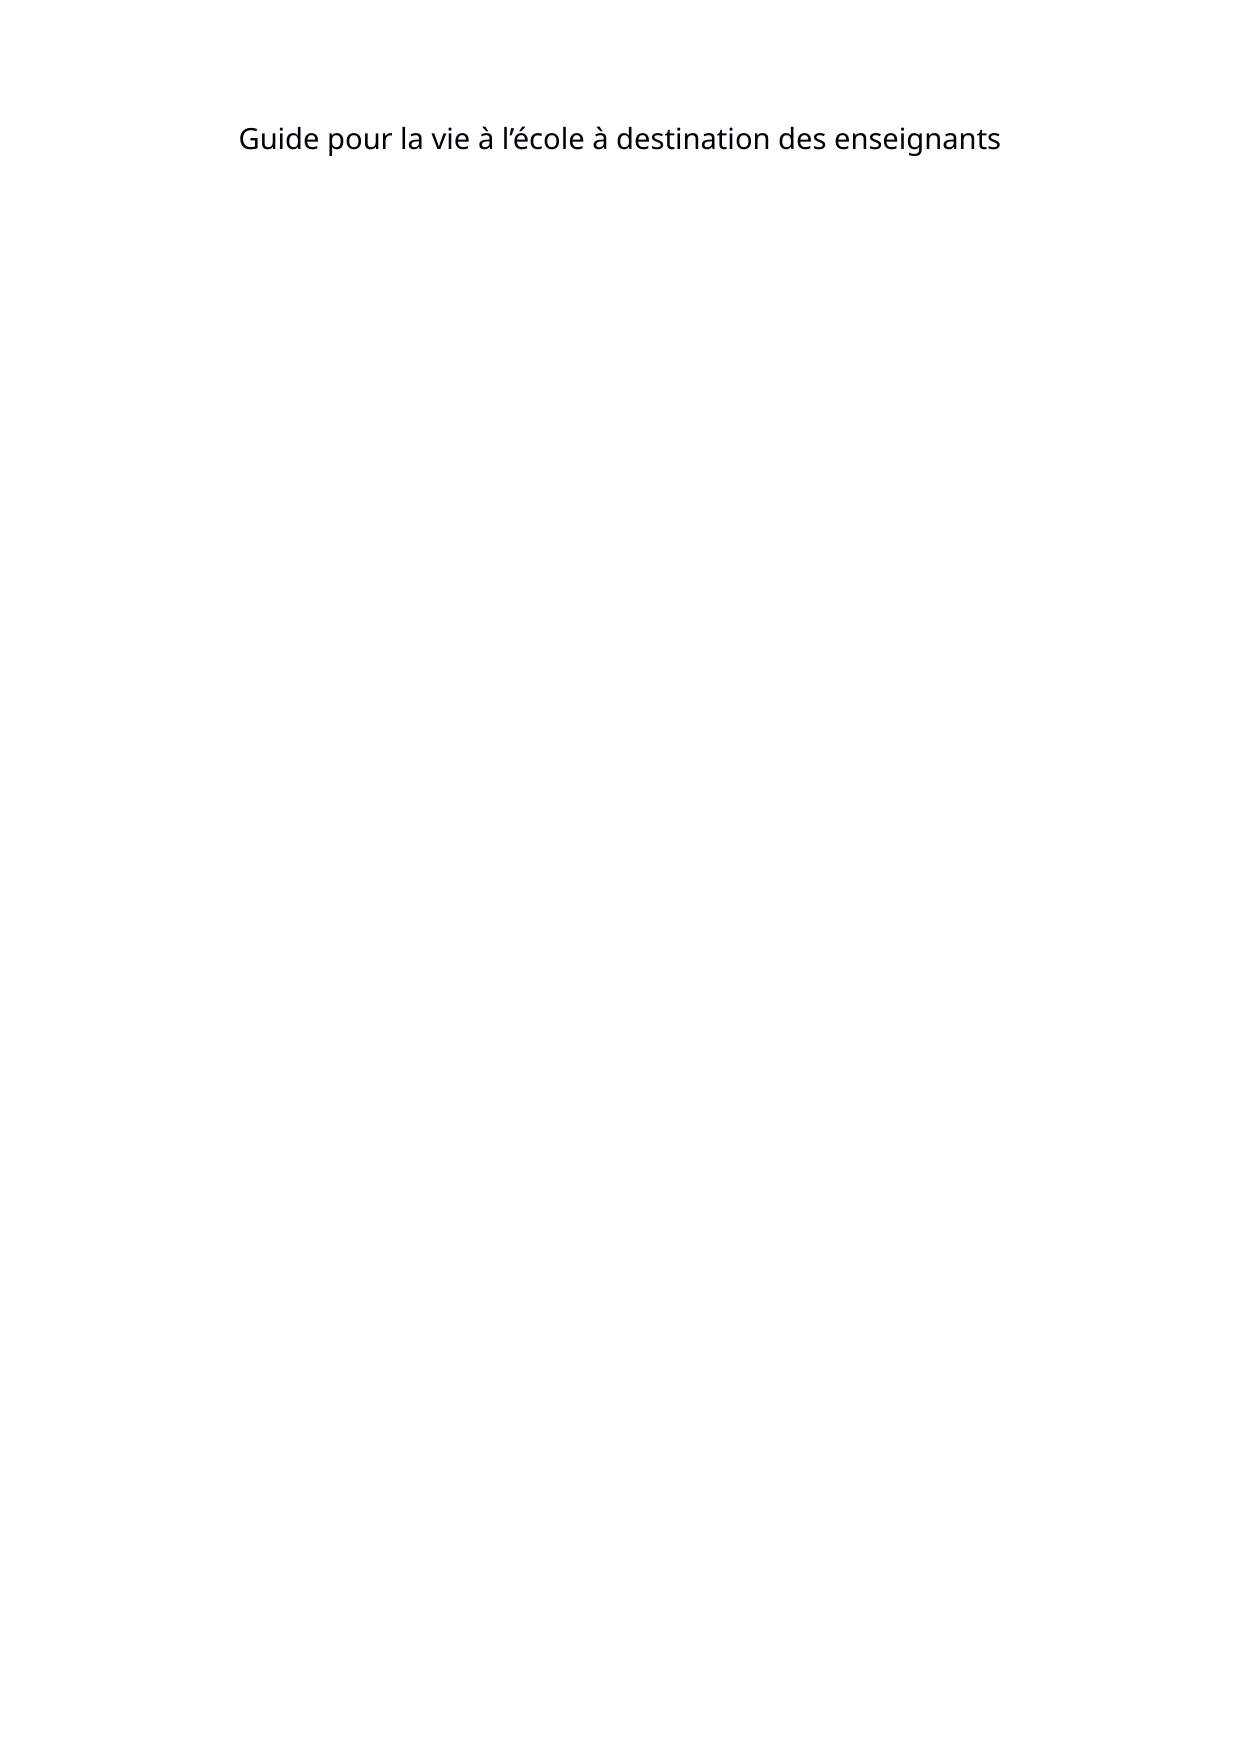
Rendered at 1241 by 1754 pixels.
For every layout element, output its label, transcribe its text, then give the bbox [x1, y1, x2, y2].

text Guide pour la vie à l’école à destination des enseignants [118, 118, 1122, 158]
